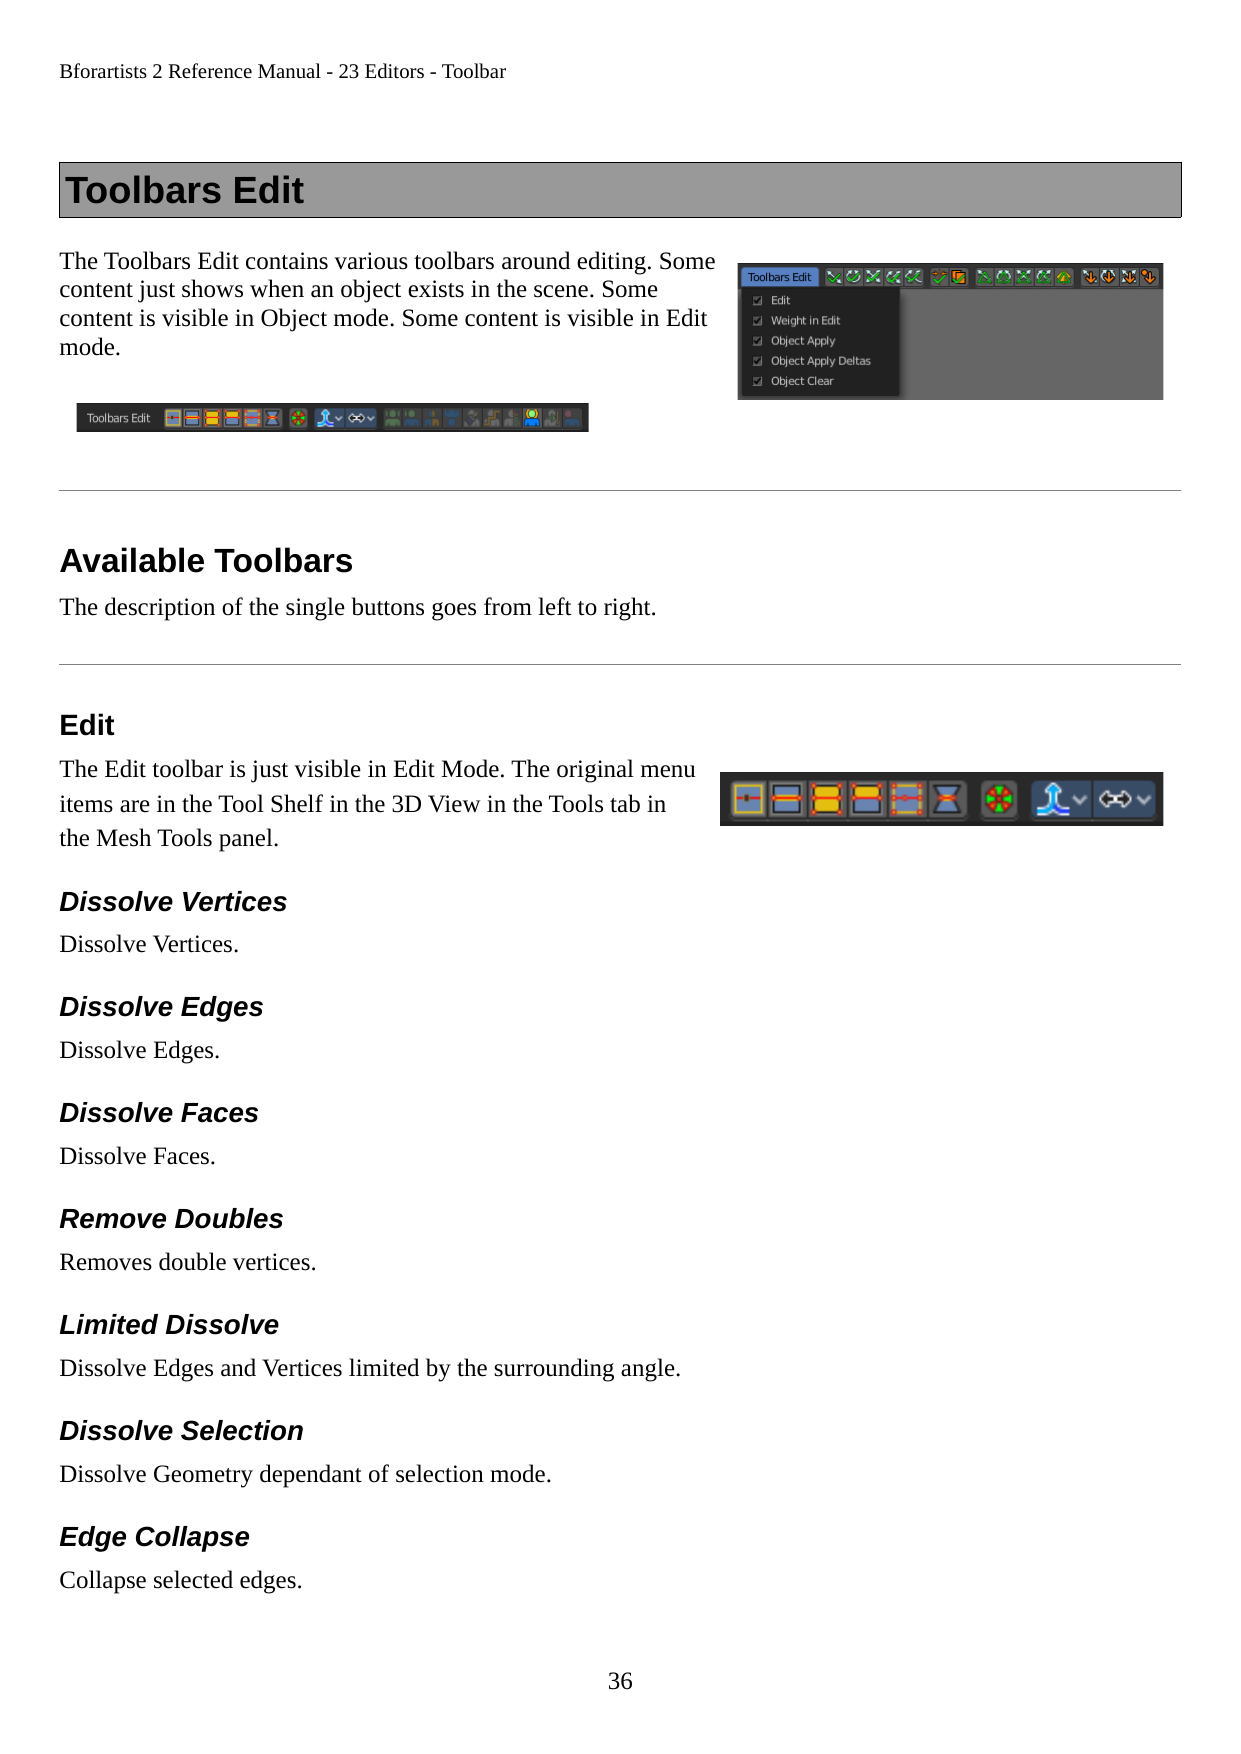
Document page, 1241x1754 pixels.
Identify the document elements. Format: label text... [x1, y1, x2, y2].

text Dissolve Edges and Vertices limited by the surrounding angle. [59, 1353, 1181, 1382]
subtitle Dissolve Selection [59, 1414, 1181, 1446]
text Dissolve Faces. [59, 1141, 1181, 1170]
subtitle Dissolve Faces [59, 1097, 1181, 1129]
subtitle Edit [59, 708, 1181, 742]
text The Toolbars Edit contains various toolbars around editing. Some content just shows when an object exists in the scene. Some content is visible in Object mode. Some content is visible in Edit mode. [59, 246, 1181, 361]
text Dissolve Edges. [59, 1035, 1181, 1064]
text Dissolve Geometry dependant of selection mode. [59, 1459, 1181, 1488]
text The description of the single buttons goes from left to right. [59, 592, 1181, 621]
text Removes double vertices. [59, 1247, 1181, 1276]
text Dissolve Vertices. [59, 929, 1181, 958]
table_header Toolbars Edit [60, 163, 1181, 217]
picture [737, 263, 1164, 400]
subtitle Limited Dissolve [59, 1309, 1181, 1341]
subtitle Dissolve Vertices [59, 885, 1181, 917]
subtitle Edge Collapse [59, 1521, 1181, 1552]
picture [720, 772, 1164, 826]
picture [76, 403, 589, 432]
text The Edit toolbar is just visible in Edit Mode. The original menu items are in the Tool Shelf in the 3D View in the Tools tab in the Mesh Tools panel. [59, 754, 1181, 852]
subtitle Available Toolbars [59, 541, 1181, 579]
subtitle Dissolve Edges [59, 991, 1181, 1023]
text Collapse selected edges. [59, 1565, 1181, 1594]
subtitle Remove Doubles [59, 1203, 1181, 1234]
